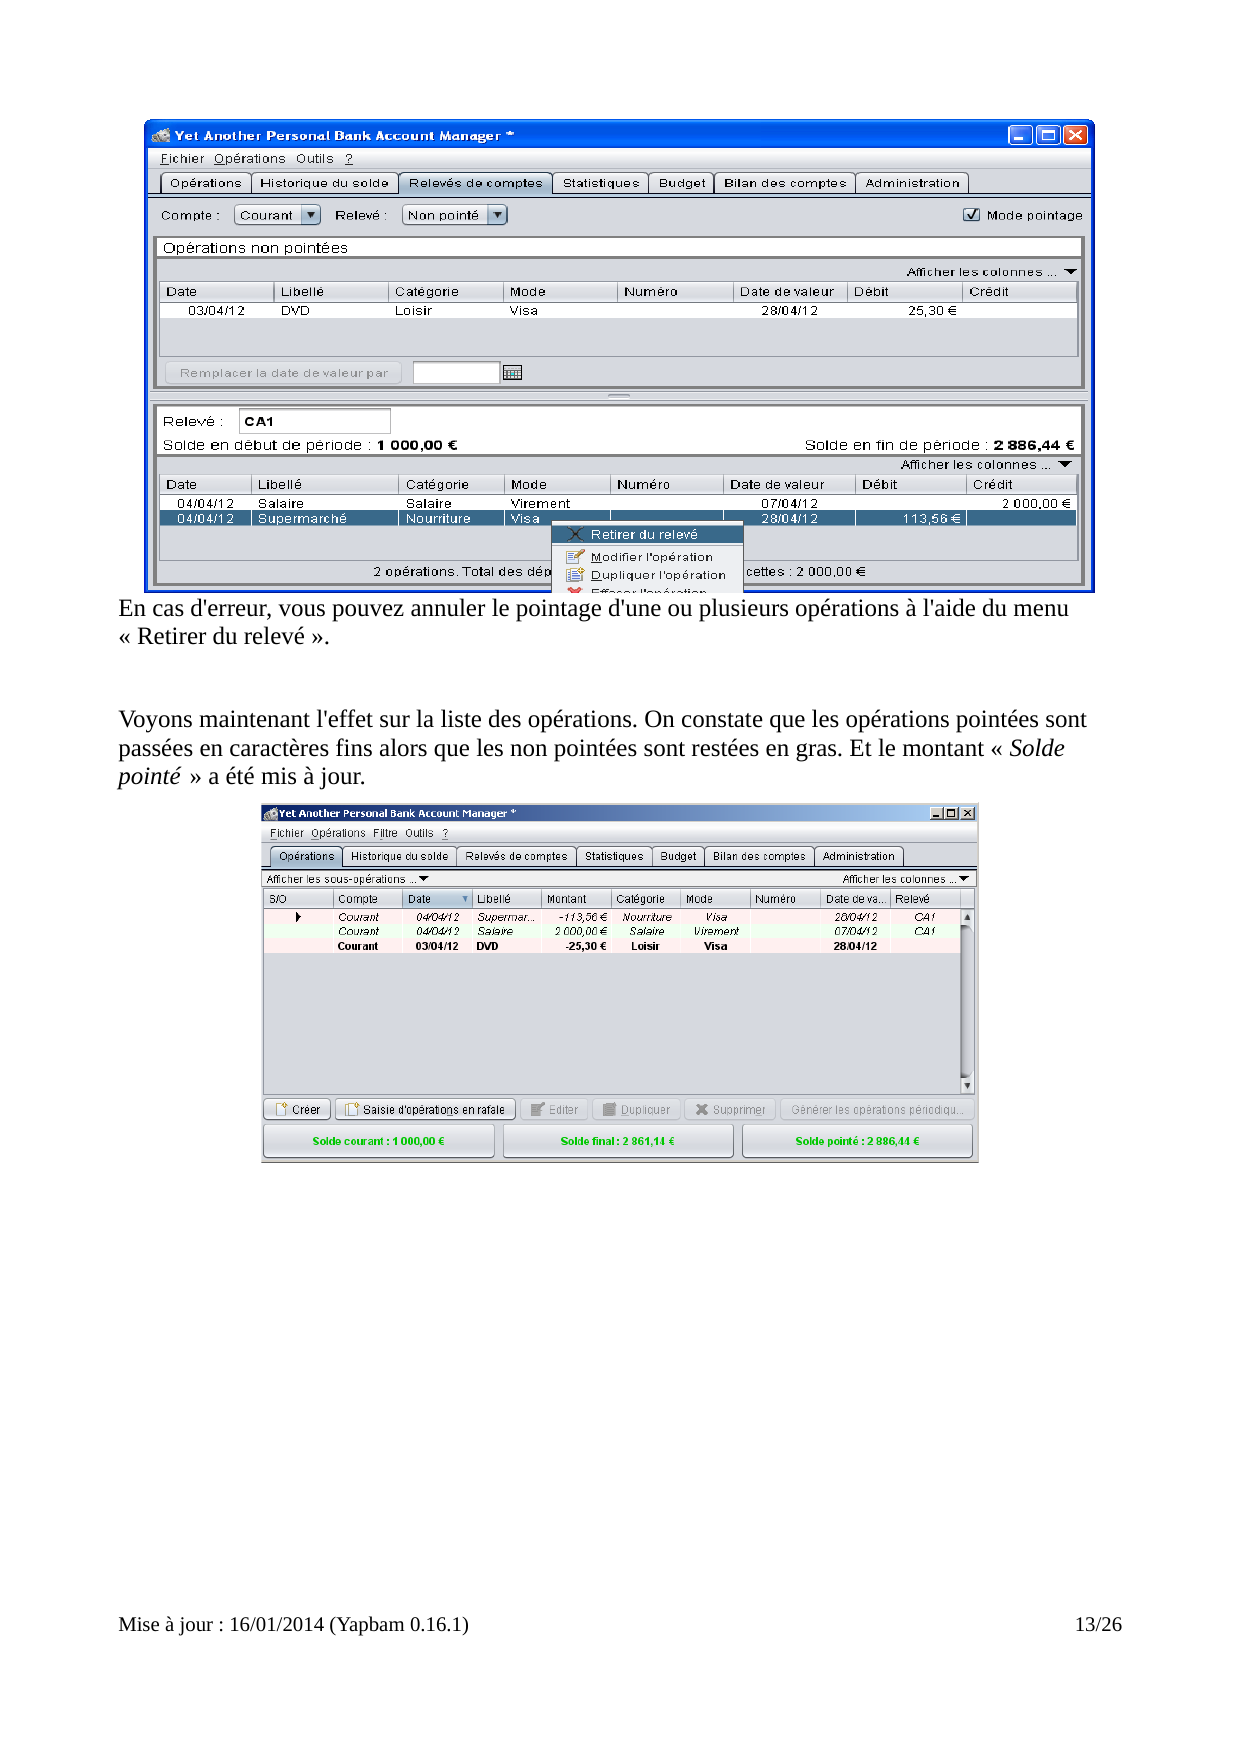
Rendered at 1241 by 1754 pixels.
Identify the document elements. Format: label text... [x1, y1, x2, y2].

text Voyons maintenant l'effet sur la liste des opérations. On constate que les opérations pointées sont passées en caractères fins alors que les non pointées sont restées en gras. Et le montant « Solde pointé » a été mis à jour. [118, 704, 1122, 790]
text En cas d'erreur, vous pouvez annuler le pointage d'une ou plusieurs opérations à l'aide du menu « Retirer du relevé ». [118, 593, 1122, 650]
picture [261, 802, 979, 1163]
picture [143, 118, 1097, 593]
